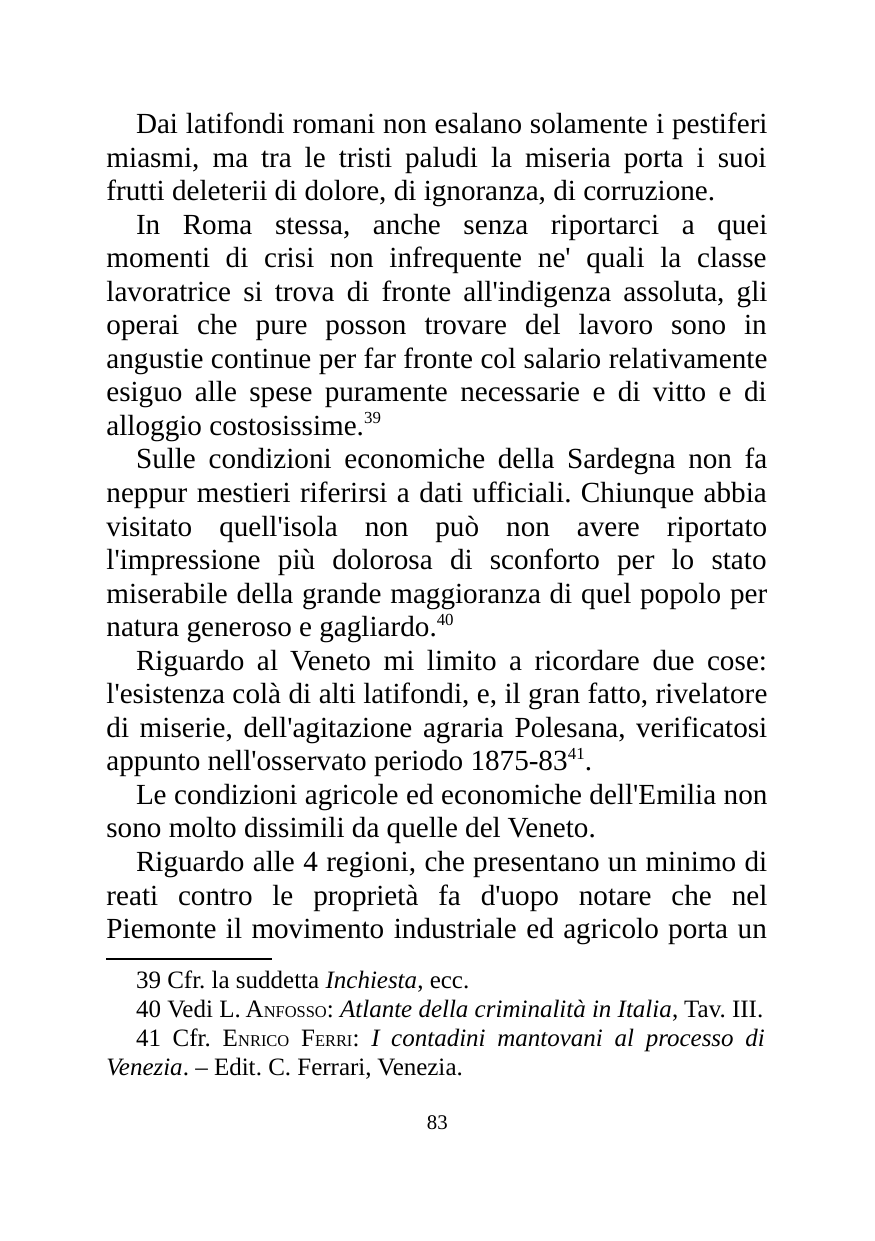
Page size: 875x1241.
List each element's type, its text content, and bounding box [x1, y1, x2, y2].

text Le condizioni agricole ed economiche dell'Emilia non sono molto dissimili da quelle del Veneto. [106, 777, 768, 844]
text Vedi L. Anfosso: Atlante della criminalità in Italia, Tav. III. [106, 994, 768, 1023]
text Riguardo al Veneto mi limito a ricordare due cose: l'esistenza colà di alti latifondi, e, il gran fatto, rivelatore di miserie, dell'agitazione agraria Polesana, verificatosi appunto nell'osservato periodo 1875-83. [106, 643, 768, 777]
text Sulle condizioni economiche della Sardegna non fa neppur mestieri riferirsi a dati ufficiali. Chiunque abbia visitato quell'isola non può non avere riportato l'impressione più dolorosa di sconforto per lo stato miserabile della grande maggioranza di quel popolo per natura generoso e gagliardo. [106, 442, 768, 643]
text Riguardo alle 4 regioni, che presentano un minimo di reati contro le proprietà fa d'uopo notare che nel Piemonte il movimento industriale ed agricolo porta un [106, 844, 768, 945]
text Cfr. la suddetta Inchiesta, ecc. [106, 965, 768, 994]
text Cfr. Enrico Ferri: I contadini mantovani al processo di Venezia. – Edit. C. Ferrari, Venezia. [106, 1023, 768, 1080]
text Dai latifondi romani non esalano solamente i pestiferi miasmi, ma tra le tristi paludi la miseria porta i suoi frutti deleterii di dolore, di ignoranza, di corruzione. [106, 106, 768, 207]
text In Roma stessa, anche senza riportarci a quei momenti di crisi non infrequente ne' quali la classe lavoratrice si trova di fronte all'indigenza assoluta, gli operai che pure posson trovare del lavoro sono in angustie continue per far fronte col salario relativamente esiguo alle spese puramente necessarie e di vitto e di alloggio costosissime. [106, 207, 768, 442]
